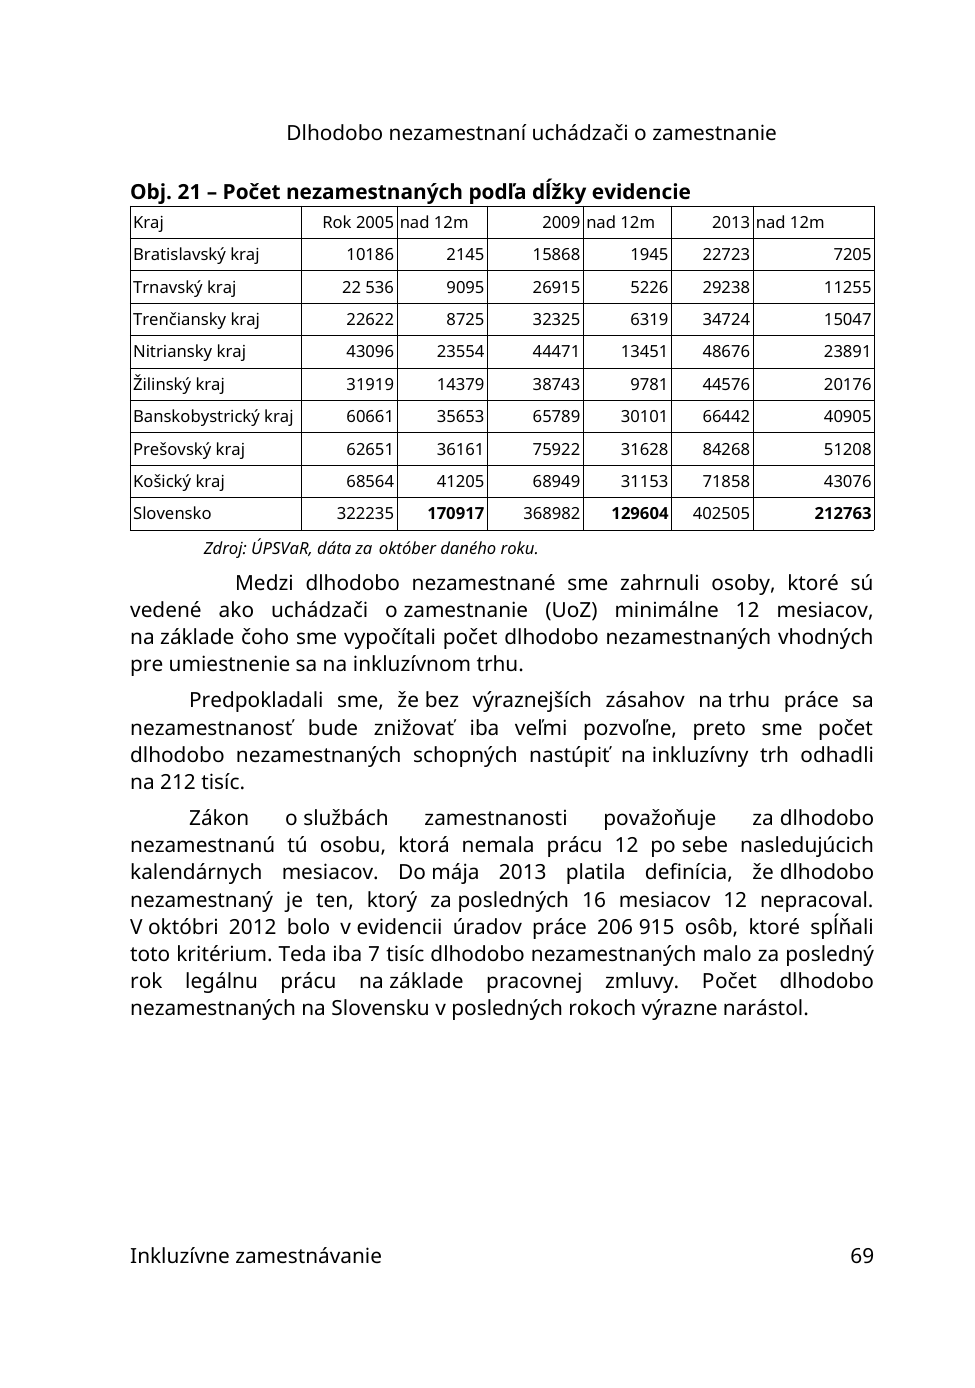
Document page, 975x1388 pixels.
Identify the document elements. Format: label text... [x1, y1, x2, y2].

table_cell 75922 [488, 433, 583, 465]
table_header nad 12m [584, 207, 671, 238]
table_cell 35653 [398, 401, 487, 432]
table_cell 5226 [584, 271, 671, 303]
table_cell Prešovský kraj [131, 433, 301, 465]
table_cell 15047 [754, 304, 874, 335]
table_cell 170917 [398, 498, 487, 529]
table_header 2009 [488, 207, 583, 238]
text Predpokladali sme, že bez výraznejších zásahov na trhu práce sa nezamestnanosť bude znižovať iba veľmi pozvoľne, preto sme počet dlhodobo nezamestnaných schopných nastúpiť na inkluzívny trh odhadli na 212 tisíc. [130, 686, 874, 795]
text Zdroj: ÚPSVaR, dáta za október daného roku. [204, 532, 874, 560]
table_cell 48676 [672, 336, 753, 367]
table_cell 31919 [302, 369, 397, 400]
table_cell 31153 [584, 466, 671, 497]
table_cell 14379 [398, 369, 487, 400]
table_cell 32325 [488, 304, 583, 335]
table_cell 84268 [672, 433, 753, 465]
table_cell 368982 [488, 498, 583, 529]
table_cell 44576 [672, 369, 753, 400]
table_cell 9095 [398, 271, 487, 303]
table_cell 20176 [754, 369, 874, 400]
table_cell 30101 [584, 401, 671, 432]
table_cell 36161 [398, 433, 487, 465]
table_cell Košický kraj [131, 466, 301, 497]
table_cell 43076 [754, 466, 874, 497]
table_cell Nitriansky kraj [131, 336, 301, 367]
list Počet nezamestnaných podľa dĺžky evidencie [130, 177, 874, 206]
table_cell 22622 [302, 304, 397, 335]
table_cell 51208 [754, 433, 874, 465]
table_cell Slovensko [131, 498, 301, 529]
table_cell 13451 [584, 336, 671, 367]
table_cell 9781 [584, 369, 671, 400]
table_header Kraj [131, 207, 301, 238]
table_header 2013 [672, 207, 753, 238]
table_cell 26915 [488, 271, 583, 303]
table_cell 40905 [754, 401, 874, 432]
table_cell 15868 [488, 239, 583, 270]
table_cell 62651 [302, 433, 397, 465]
table_cell Trnavský kraj [131, 271, 301, 303]
text Zákon o službách zamestnanosti považoňuje za dlhodobo nezamestnanú tú osobu, ktorá nemala prácu 12 po sebe nasledujúcich kalendárnych mesiacov. Do mája 2013 platila definícia, že dlhodobo nezamestnaný je ten, ktorý za posledných 16 mesiacov 12 nepracoval. V októbri 2012 bolo v evidencii úradov práce 206 915 osôb, ktoré spĺňali toto kritérium. Teda iba 7 tisíc dlhodobo nezamestnaných malo za posledný rok legálnu prácu na základe pracovnej zmluvy. Počet dlhodobo nezamestnaných na Slovensku v posledných rokoch výrazne narástol. [130, 804, 874, 1021]
table_cell Bratislavský kraj [131, 239, 301, 270]
table_cell 34724 [672, 304, 753, 335]
table_cell 22 536 [302, 271, 397, 303]
table_cell 129604 [584, 498, 671, 529]
table_cell 60661 [302, 401, 397, 432]
table_cell 71858 [672, 466, 753, 497]
table_cell 43096 [302, 336, 397, 367]
table_cell 8725 [398, 304, 487, 335]
table_header nad 12m [398, 207, 487, 238]
table_cell 22723 [672, 239, 753, 270]
table_cell Trenčiansky kraj [131, 304, 301, 335]
table_header Rok 2005 [302, 207, 397, 238]
table_cell 38743 [488, 369, 583, 400]
table_cell Žilinský kraj [131, 369, 301, 400]
table_cell 322235 [302, 498, 397, 529]
table_cell 10186 [302, 239, 397, 270]
table_cell 44471 [488, 336, 583, 367]
table_cell 23554 [398, 336, 487, 367]
table_cell Banskobystrický kraj [131, 401, 301, 432]
table_cell 29238 [672, 271, 753, 303]
table_cell 23891 [754, 336, 874, 367]
table_cell 402505 [672, 498, 753, 529]
table_cell 68564 [302, 466, 397, 497]
table_cell 6319 [584, 304, 671, 335]
table_cell 68949 [488, 466, 583, 497]
table_cell 1945 [584, 239, 671, 270]
text Medzi dlhodobo nezamestnané sme zahrnuli osoby, ktoré sú vedené ako uchádzači o zamestnanie (UoZ) minimálne 12 mesiacov, na základe čoho sme vypočítali počet dlhodobo nezamestnaných vhodných pre umiestnenie sa na inkluzívnom trhu. [130, 568, 874, 677]
table_cell 2145 [398, 239, 487, 270]
table_header nad 12m [754, 207, 874, 238]
table_cell 66442 [672, 401, 753, 432]
table_cell 11255 [754, 271, 874, 303]
table_cell 31628 [584, 433, 671, 465]
table_cell 65789 [488, 401, 583, 432]
table_cell 212763 [754, 498, 874, 529]
table_cell 41205 [398, 466, 487, 497]
table_cell 7205 [754, 239, 874, 270]
